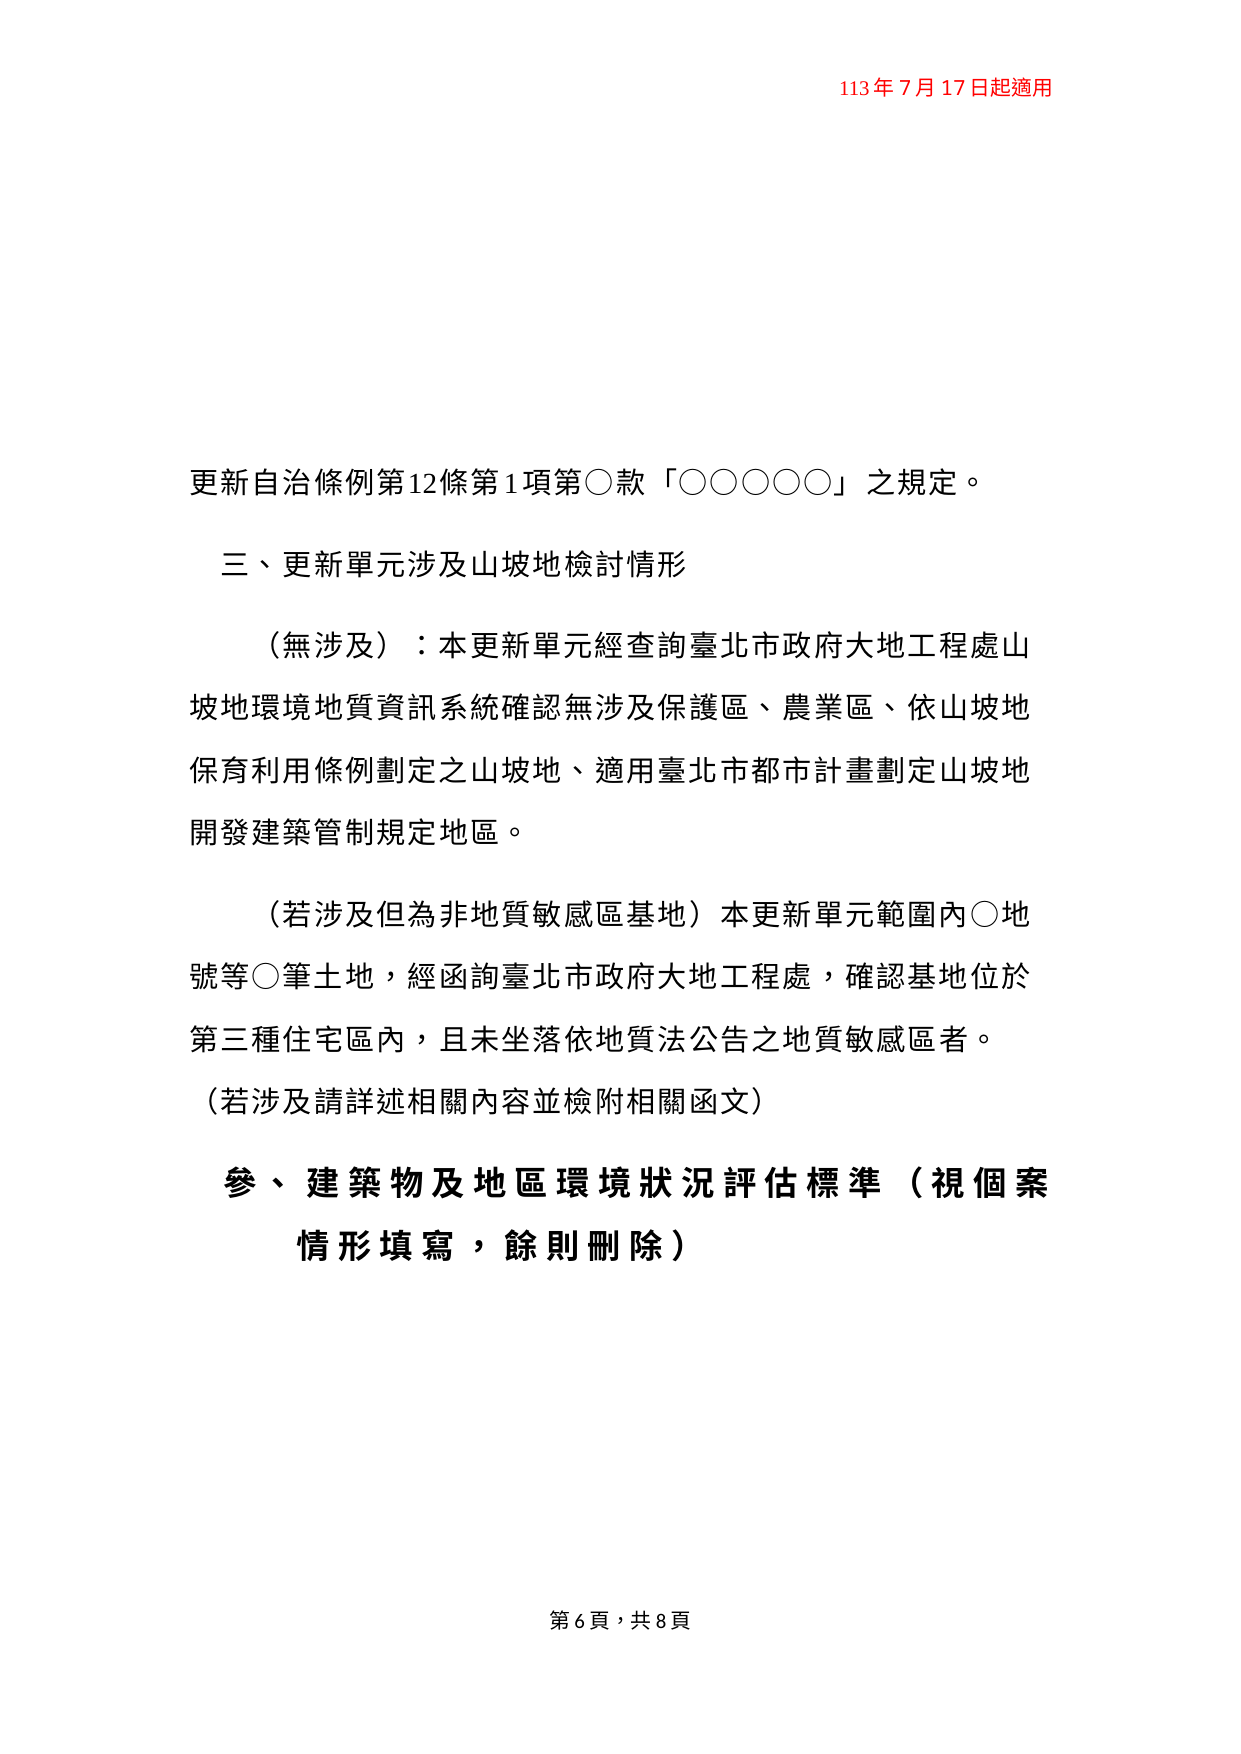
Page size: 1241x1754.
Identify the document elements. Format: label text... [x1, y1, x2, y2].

text 更新自治條例第12條第1項第○款「○○○○○」之規定。 [188, 439, 1052, 502]
text 參、建築物及地區環境狀況評估標準（視個案情形填寫，餘則刪除） [218, 1139, 1052, 1264]
text （無涉及）：本更新單元經查詢臺北市政府大地工程處山坡地環境地質資訊系統確認無涉及保護區、農業區、依山坡地保育利用條例劃定之山坡地、適用臺北市都市計畫劃定山坡地開發建築管制規定地區。 [188, 602, 1052, 852]
text （若涉及但為非地質敏感區基地）本更新單元範圍內○地號等○筆土地，經函詢臺北市政府大地工程處，確認基地位於第三種住宅區內，且未坐落依地質法公告之地質敏感區者。（若涉及請詳述相關內容並檢附相關函文） [188, 871, 1052, 1121]
text 三、更新單元涉及山坡地檢討情形 [217, 521, 1052, 583]
